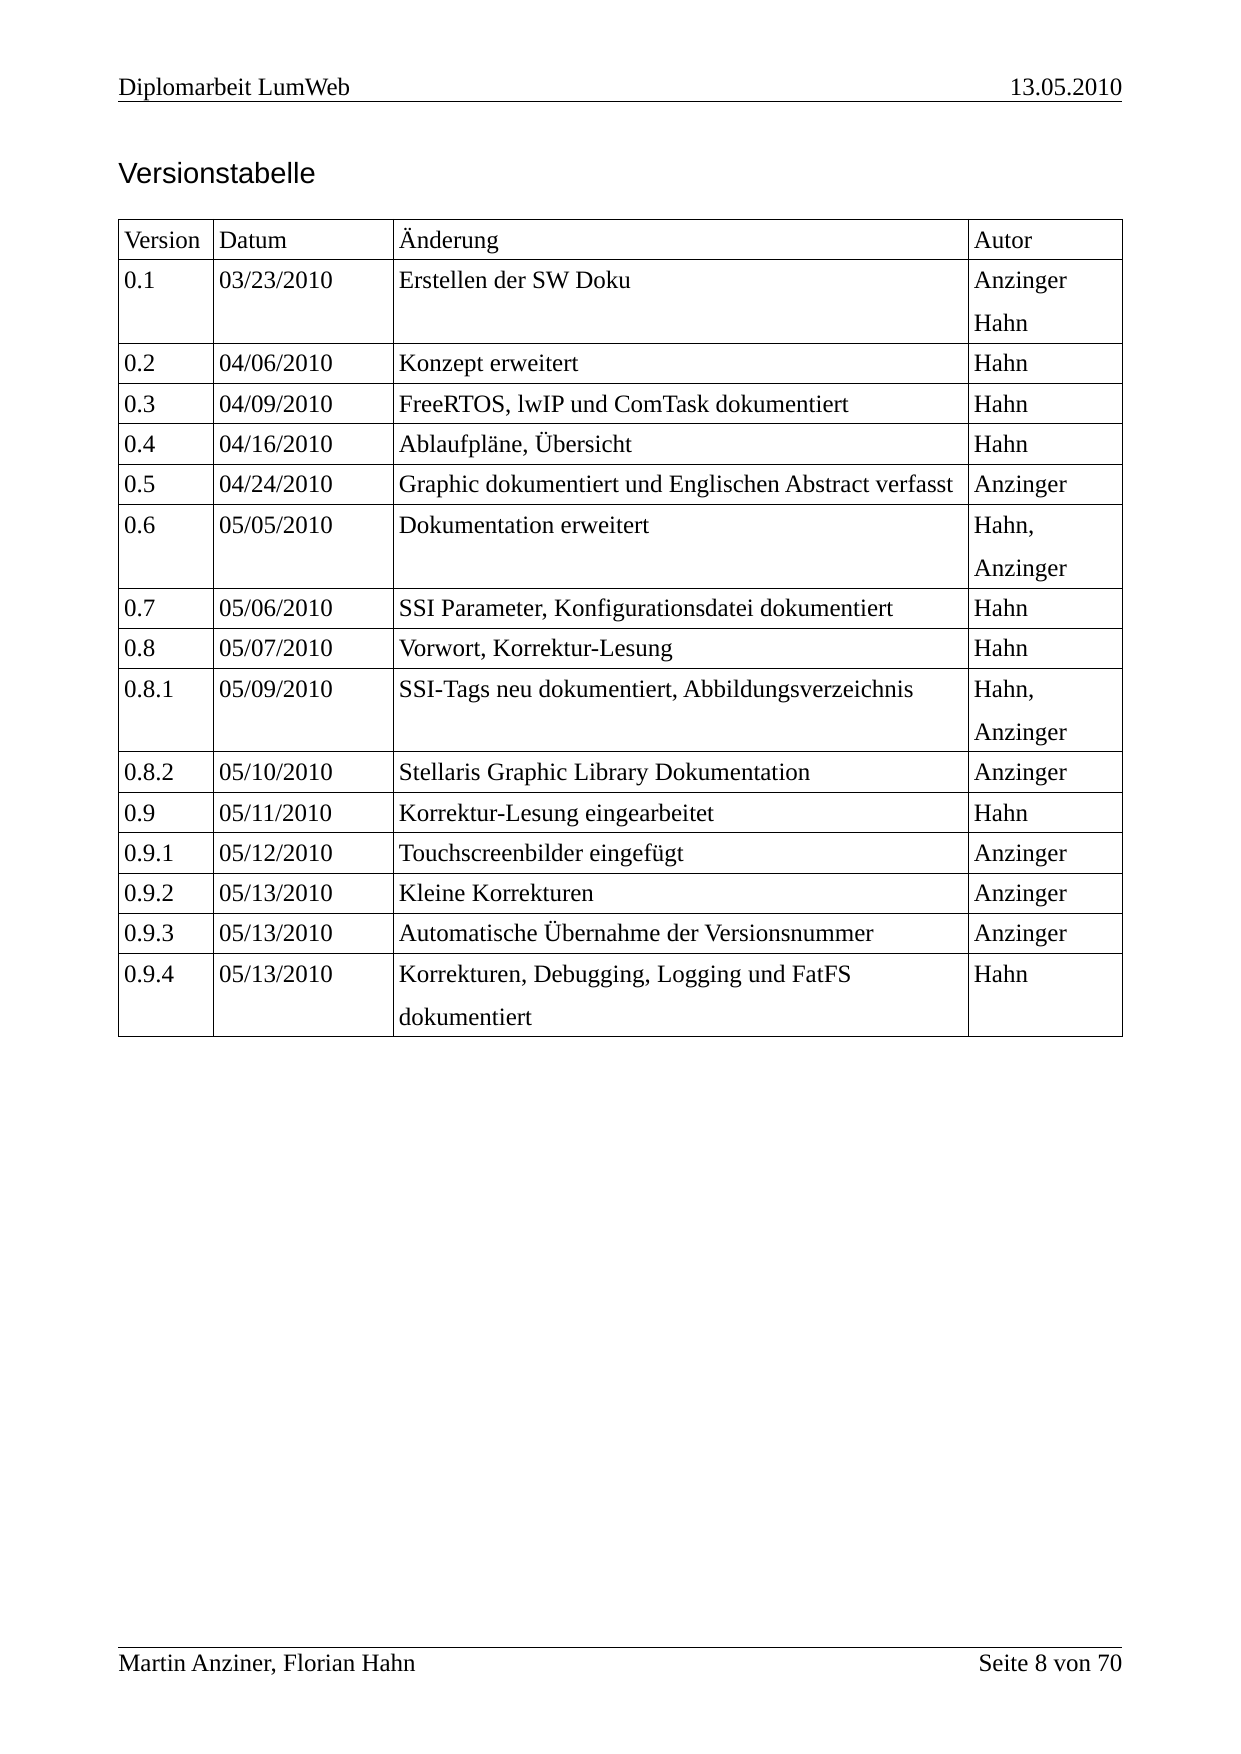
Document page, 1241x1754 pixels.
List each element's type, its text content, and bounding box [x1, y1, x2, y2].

table_cell 13.05.2010 [214, 954, 393, 1036]
table_cell 0.9.4 [119, 954, 213, 1036]
table_cell Korrektur-Lesung eingearbeitet [394, 793, 968, 832]
table_header Version [119, 220, 213, 259]
table_cell 0.9.2 [119, 874, 213, 913]
table_cell FreeRTOS, lwIP und ComTask dokumentiert [394, 384, 968, 423]
table_cell Stellaris Graphic Library Dokumentation [394, 752, 968, 792]
table_cell 09.04.2010 [214, 384, 393, 423]
table_cell SSI Parameter, Konfigurationsdatei dokumentiert [394, 589, 968, 628]
table_cell 0.9 [119, 793, 213, 832]
table_cell Hahn [969, 793, 1122, 832]
table_cell Hahn, Anzinger [969, 505, 1122, 587]
table_cell Touchscreenbilder eingefügt [394, 833, 968, 872]
table_cell Anzinger [969, 874, 1122, 913]
table_cell 06.04.2010 [214, 344, 393, 383]
table_cell Automatische Übernahme der Versionsnummer [394, 914, 968, 953]
table_cell 0.5 [119, 465, 213, 504]
table_cell 13.05.2010 [214, 914, 393, 953]
table_cell 11.05.2010 [214, 793, 393, 832]
table_cell Anzinger [969, 833, 1122, 872]
table_cell 0.7 [119, 589, 213, 628]
table_cell 12.05.2010 [214, 833, 393, 872]
table_cell 24.04.2010 [214, 465, 393, 504]
table_header Änderung [394, 220, 968, 259]
table_cell 07.05.2010 [214, 629, 393, 668]
subtitle Versionstabelle [118, 156, 1122, 190]
table_cell Hahn [969, 384, 1122, 423]
table_cell 0.9.3 [119, 914, 213, 953]
table_cell 0.4 [119, 424, 213, 464]
table_cell 16.04.2010 [214, 424, 393, 464]
table_cell Hahn [969, 589, 1122, 628]
table_cell Anzinger [969, 914, 1122, 953]
table_cell Hahn [969, 629, 1122, 668]
table_cell 13.05.2010 [214, 874, 393, 913]
table_cell 0.6 [119, 505, 213, 587]
table_cell Hahn [969, 344, 1122, 383]
table_cell SSI-Tags neu dokumentiert, Abbildungsverzeichnis [394, 669, 968, 751]
table_header Autor [969, 220, 1122, 259]
table_cell 0.2 [119, 344, 213, 383]
table_cell 0.8.1 [119, 669, 213, 751]
table_cell Dokumentation erweitert [394, 505, 968, 587]
table_cell 0.1 [119, 260, 213, 343]
table_cell Graphic dokumentiert und Englischen Abstract verfasst [394, 465, 968, 504]
table_cell Hahn, Anzinger [969, 669, 1122, 751]
table_cell Hahn [969, 424, 1122, 464]
table_cell Kleine Korrekturen [394, 874, 968, 913]
table_cell 10.05.2010 [214, 752, 393, 792]
table_cell 05.05.2010 [214, 505, 393, 587]
table_cell 0.8.2 [119, 752, 213, 792]
table_cell Ablaufpläne, Übersicht [394, 424, 968, 464]
table_cell Konzept erweitert [394, 344, 968, 383]
table_cell Anzinger [969, 752, 1122, 792]
table_cell Anzinger Hahn [969, 260, 1122, 343]
table_cell Erstellen der SW Doku [394, 260, 968, 343]
table_cell 0.3 [119, 384, 213, 423]
table_cell 23.03.2010 [214, 260, 393, 343]
table_cell Anzinger [969, 465, 1122, 504]
table_cell Hahn [969, 954, 1122, 1036]
table_cell Vorwort, Korrektur-Lesung [394, 629, 968, 668]
table_header Datum [214, 220, 393, 259]
table_cell 09.05.2010 [214, 669, 393, 751]
table_cell Korrekturen, Debugging, Logging und FatFS dokumentiert [394, 954, 968, 1036]
table_cell 0.9.1 [119, 833, 213, 872]
table_cell 0.8 [119, 629, 213, 668]
table_cell 06.05.2010 [214, 589, 393, 628]
